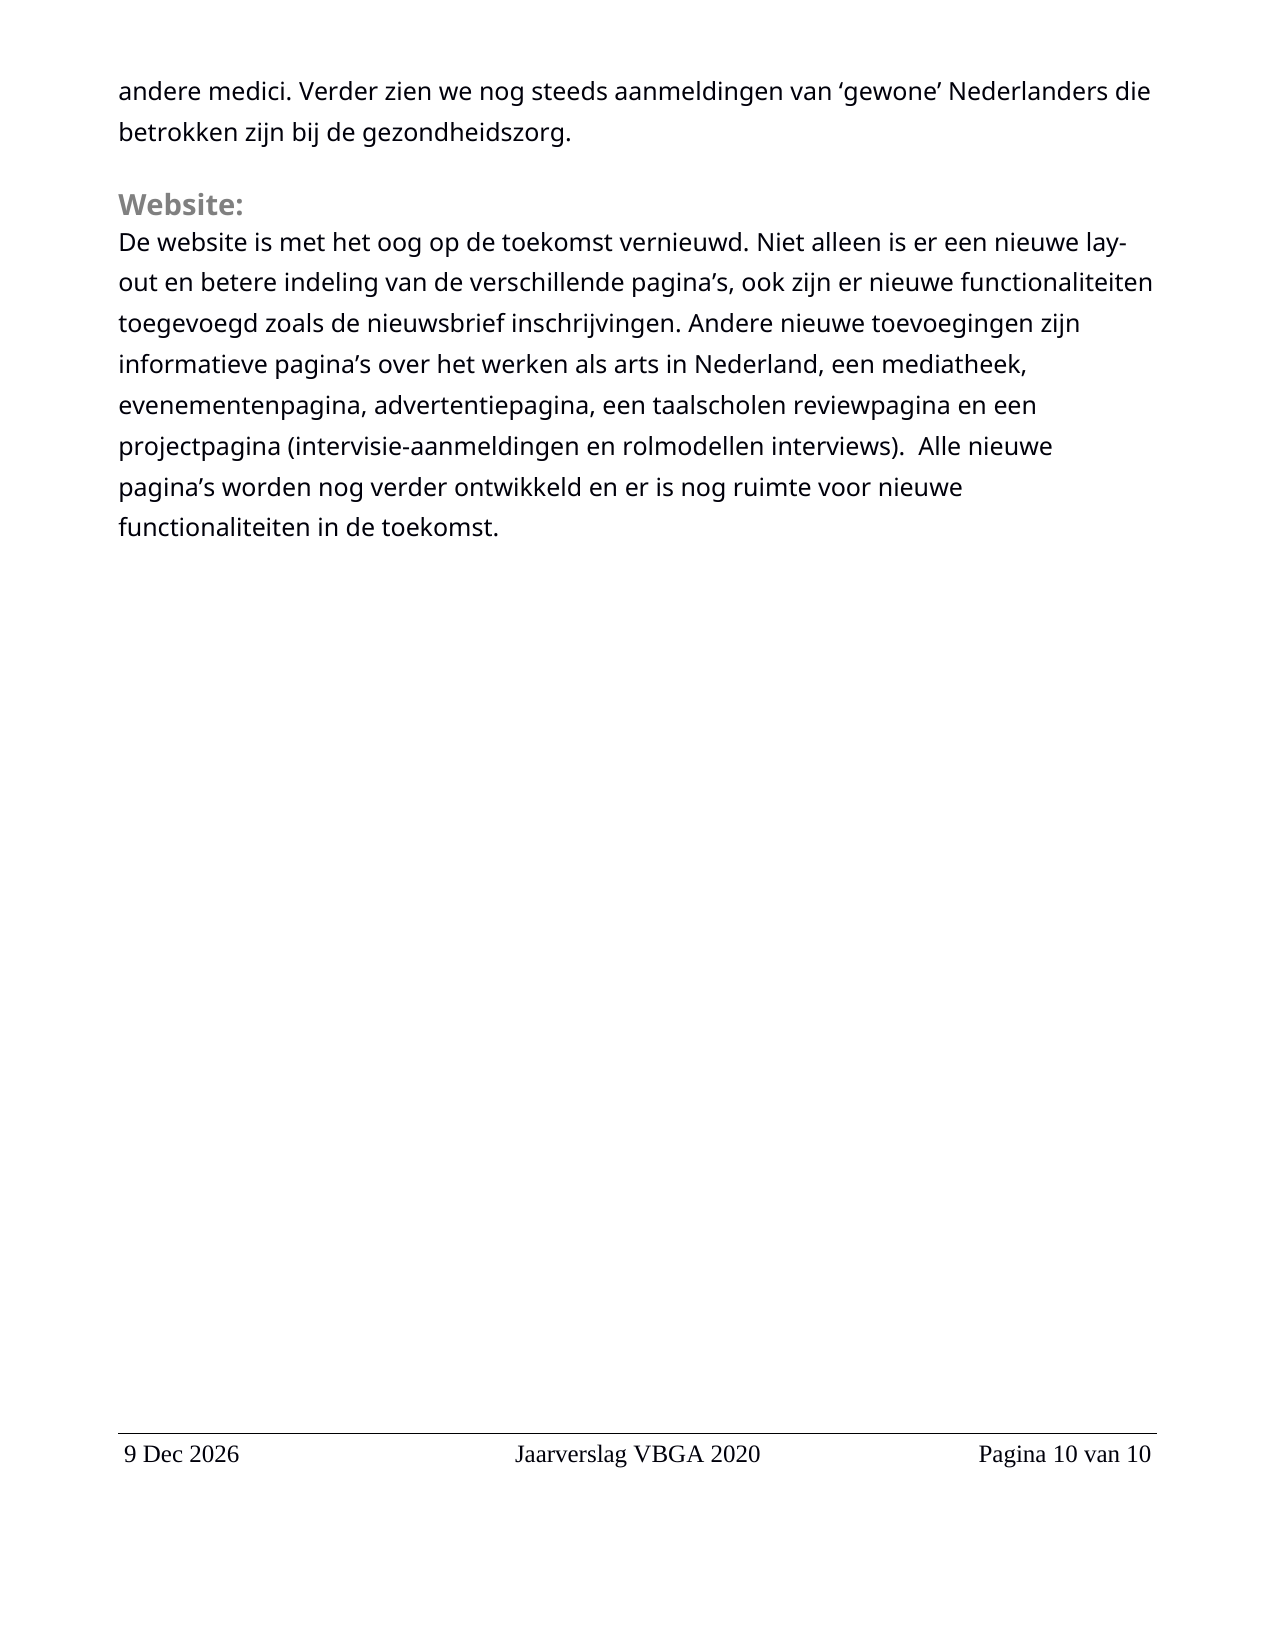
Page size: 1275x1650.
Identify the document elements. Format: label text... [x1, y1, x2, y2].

text De website is met het oog op de toekomst vernieuwd. Niet alleen is er een nieuwe lay-out en betere indeling van de verschillende pagina’s, ook zijn er nieuwe functionaliteiten toegevoegd zoals de nieuwsbrief inschrijvingen. Andere nieuwe toevoegingen zijn informatieve pagina’s over het werken als arts in Nederland, een mediatheek, evenementenpagina, advertentiepagina, een taalscholen reviewpagina en een projectpagina (intervisie-aanmeldingen en rolmodellen interviews). Alle nieuwe pagina’s worden nog verder ontwikkeld en er is nog ruimte voor nieuwe functionaliteiten in de toekomst. [118, 224, 1157, 544]
list Website: [118, 184, 1157, 224]
text andere medici. Verder zien we nog steeds aanmeldingen van ‘gewone’ Nederlanders die betrokken zijn bij de gezondheidszorg. [118, 74, 1157, 149]
